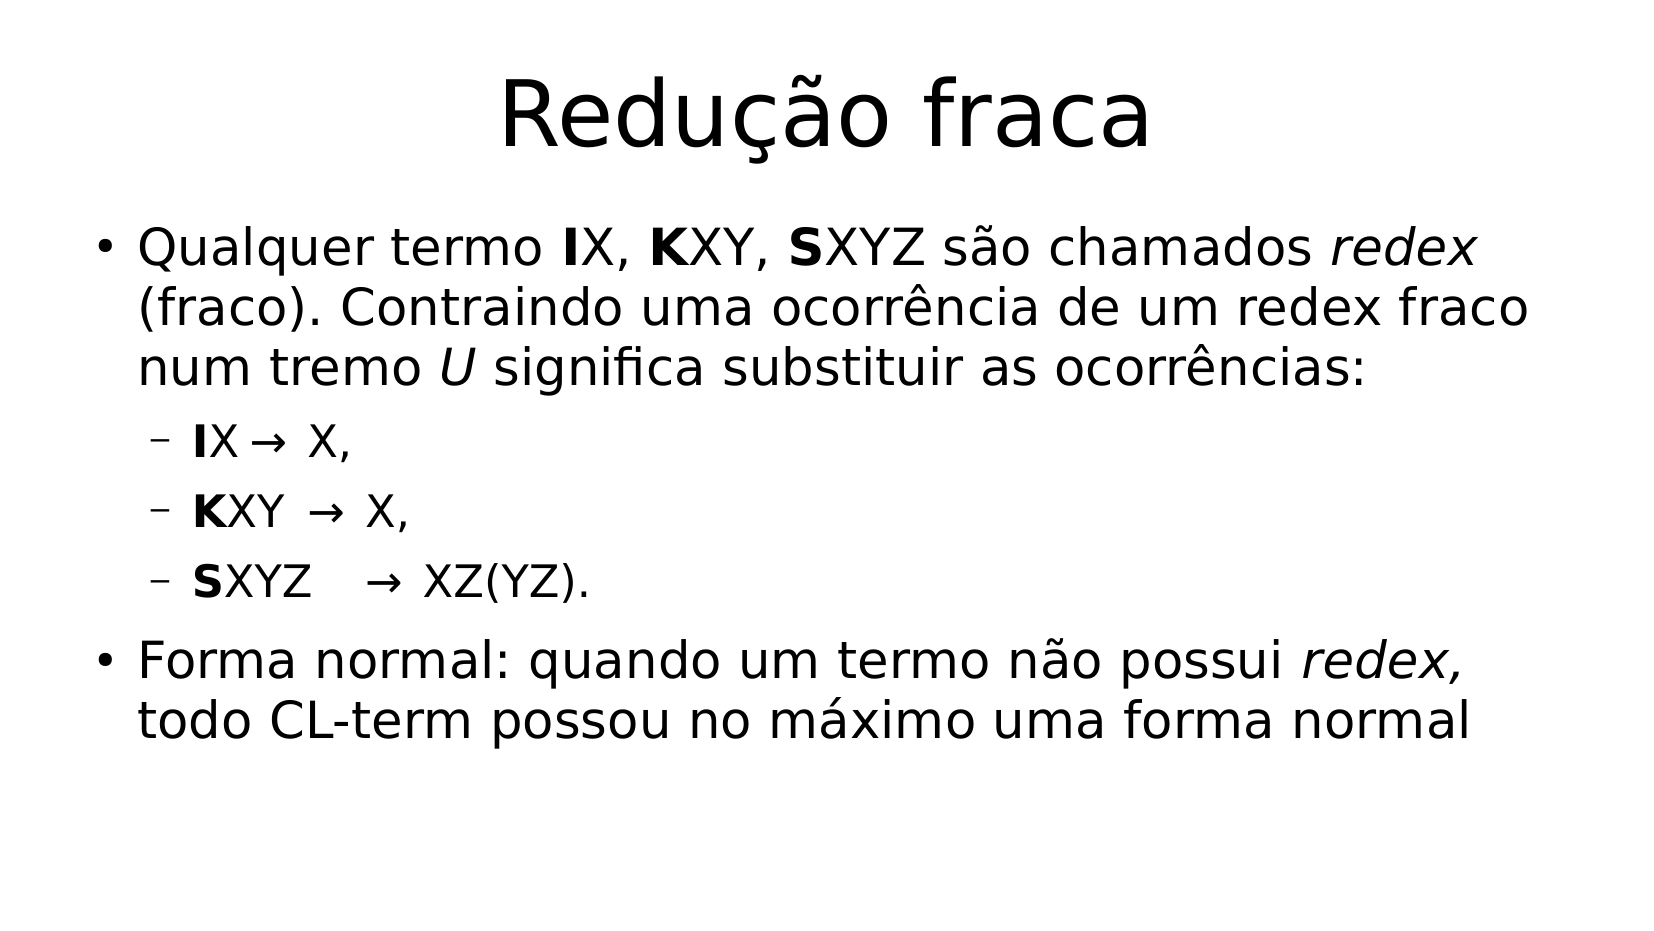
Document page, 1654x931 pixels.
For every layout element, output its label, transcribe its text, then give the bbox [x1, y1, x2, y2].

list Qualquer termo IX, KXY, SXYZ são chamados redex (fraco). Contraindo uma ocorrência de um redex fraco num tremo U significa substituir as ocorrências: IX → X, KXY → X, SXYZ → XZ(YZ). Forma normal: quando um termo não possui redex, todo CL-term possou no máximo uma forma normal [82, 217, 1571, 758]
title Redução fraca [82, 37, 1571, 193]
